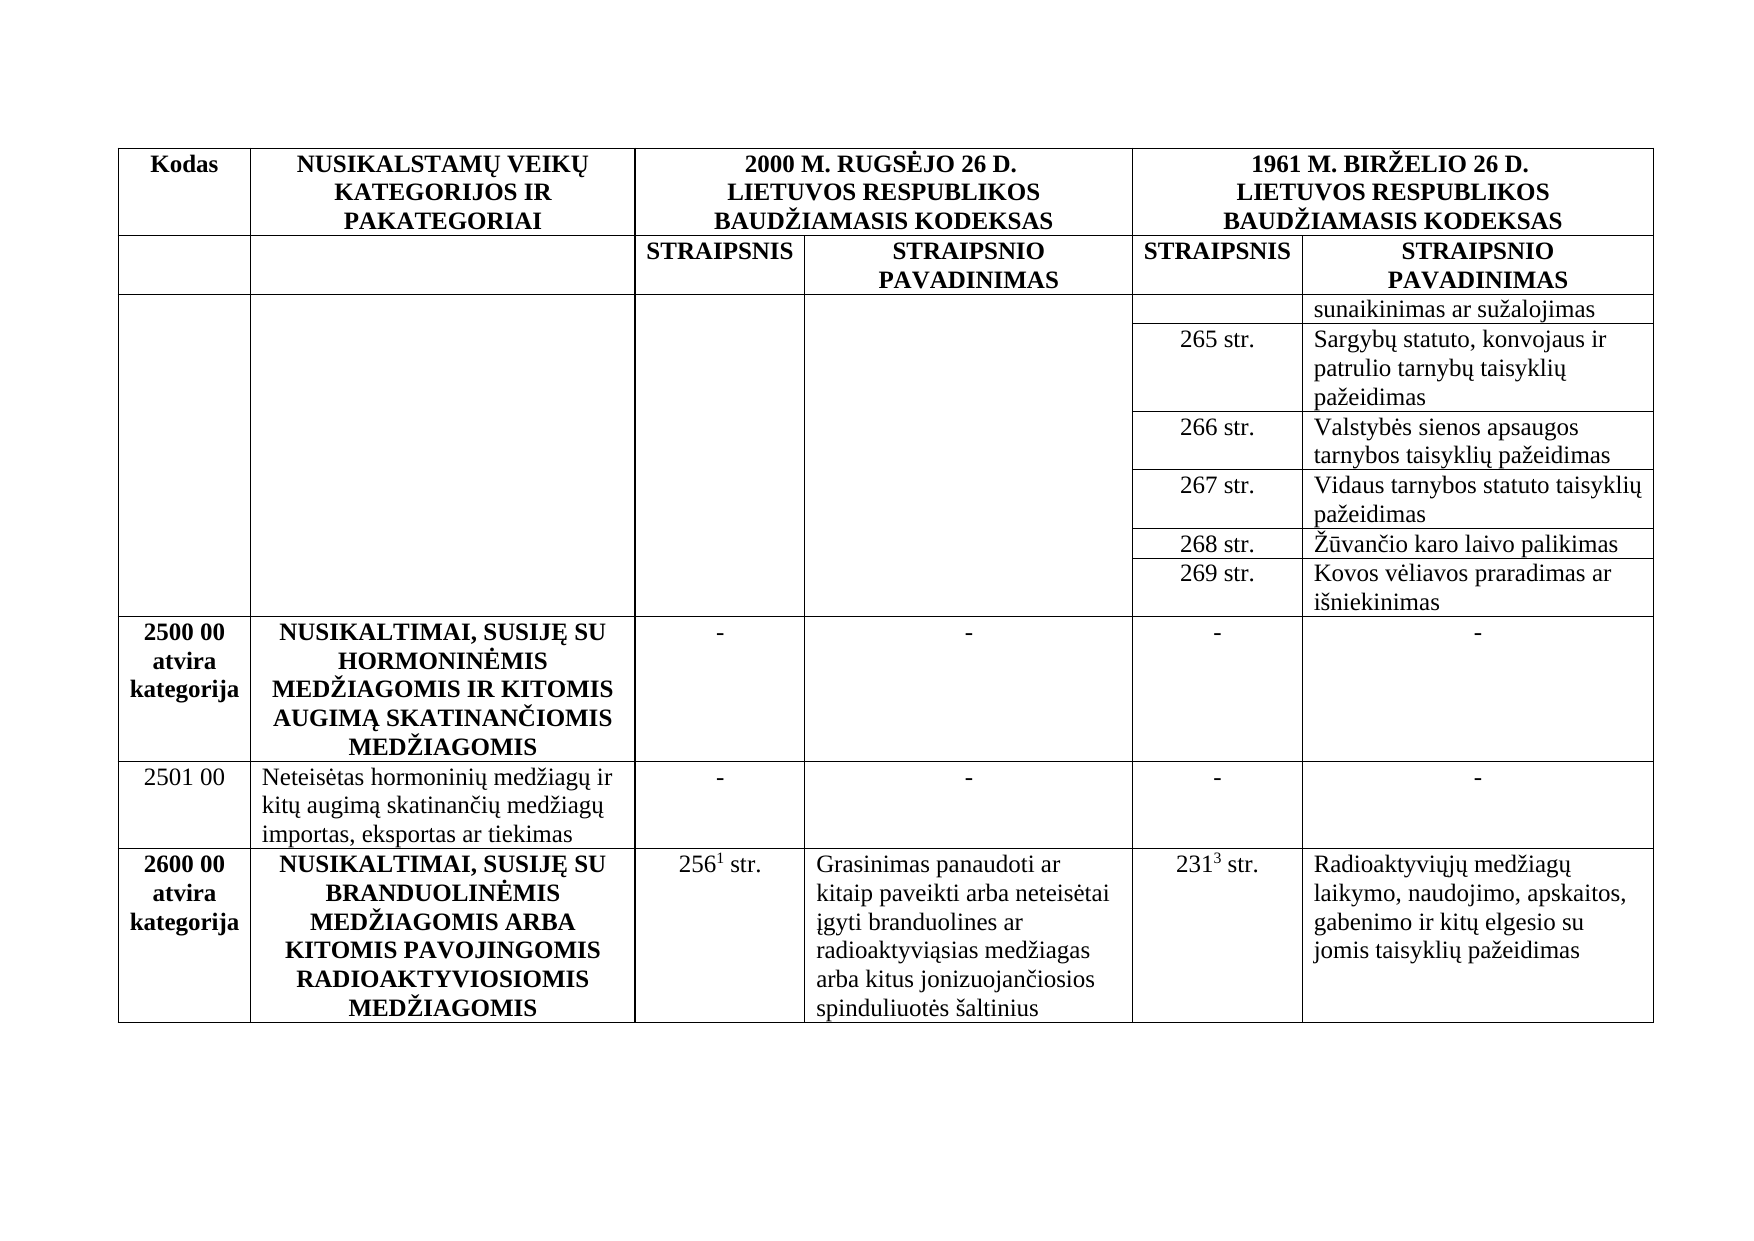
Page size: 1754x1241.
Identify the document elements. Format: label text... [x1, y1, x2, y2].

table_cell - [1133, 617, 1302, 761]
table_cell - [805, 617, 1132, 761]
table_header Kodas [119, 149, 250, 235]
table_cell Kovos vėliavos praradimas ar išniekinimas [1303, 559, 1653, 616]
table_cell 268 str. [1133, 529, 1302, 557]
table_cell NUSIKALTIMAI, SUSIJĘ SU HORMONINĖMIS MEDŽIAGOMIS IR KITOMIS AUGIMĄ SKATINANČIOMIS MEDŽIAGOMIS [251, 617, 634, 761]
table_cell 269 str. [1133, 559, 1302, 616]
table_header 1961 M. BIRŽELIO 26 D. LIETUVOS RESPUBLIKOS BAUDŽIAMASIS KODEKSAS [1133, 149, 1653, 235]
table_cell [636, 295, 804, 616]
table_cell Žūvančio karo laivo palikimas [1303, 529, 1653, 557]
table_cell STRAIPSNIO PAVADINIMAS [1303, 236, 1653, 293]
table_cell 2313 str. [1133, 849, 1302, 1022]
table_cell [251, 295, 634, 616]
table_cell sunaikinimas ar sužalojimas [1303, 295, 1653, 323]
table_cell 267 str. [1133, 470, 1302, 528]
table_cell Grasinimas panaudoti ar kitaip paveikti arba neteisėtai įgyti branduolines ar radioaktyviąsias medžiagas arba kitus jonizuojančiosios spinduliuotės šaltinius [805, 849, 1132, 1022]
table_cell 2501 00 [119, 762, 250, 848]
table_cell 2561 str. [636, 849, 804, 1022]
table_cell [119, 236, 250, 293]
table_cell Valstybės sienos apsaugos tarnybos taisyklių pažeidimas [1303, 412, 1653, 469]
table_cell - [636, 617, 804, 761]
table_cell Vidaus tarnybos statuto taisyklių pažeidimas [1303, 470, 1653, 528]
table_cell Sargybų statuto, konvojaus ir patrulio tarnybų taisyklių pažeidimas [1303, 324, 1653, 411]
table_cell STRAIPSNIS [636, 236, 804, 293]
table_cell 265 str. [1133, 324, 1302, 411]
table_cell STRAIPSNIS [1133, 236, 1302, 293]
table_cell - [805, 762, 1132, 848]
table_cell - [1303, 762, 1653, 848]
table_cell STRAIPSNIO PAVADINIMAS [805, 236, 1132, 293]
table_cell - [1303, 617, 1653, 761]
table_cell 2600 00 atvira kategorija [119, 849, 250, 1022]
table_cell 266 str. [1133, 412, 1302, 469]
table_header 2000 M. RUGSĖJO 26 D. LIETUVOS RESPUBLIKOS BAUDŽIAMASIS KODEKSAS [636, 149, 1132, 235]
table_cell [251, 236, 634, 293]
table_cell [1133, 295, 1302, 323]
table_cell [119, 295, 250, 616]
table_header NUSIKALSTAMŲ VEIKŲ KATEGORIJOS IR PAKATEGORIAI [251, 149, 634, 235]
table_cell - [1133, 762, 1302, 848]
table_cell 2500 00 atvira kategorija [119, 617, 250, 761]
table_cell nusikaltimai, susiję su branduolinėmis medžiagomis arba kitomis pavojingomis radioaktyviosiomis medžiagomis [251, 849, 634, 1022]
table_cell Radioaktyviųjų medžiagų laikymo, naudojimo, apskaitos, gabenimo ir kitų elgesio su jomis taisyklių pažeidimas [1303, 849, 1653, 1022]
table_cell - [636, 762, 804, 848]
table_cell [805, 295, 1132, 616]
table_cell Neteisėtas hormoninių medžiagų ir kitų augimą skatinančių medžiagų importas, eksportas ar tiekimas [251, 762, 634, 848]
